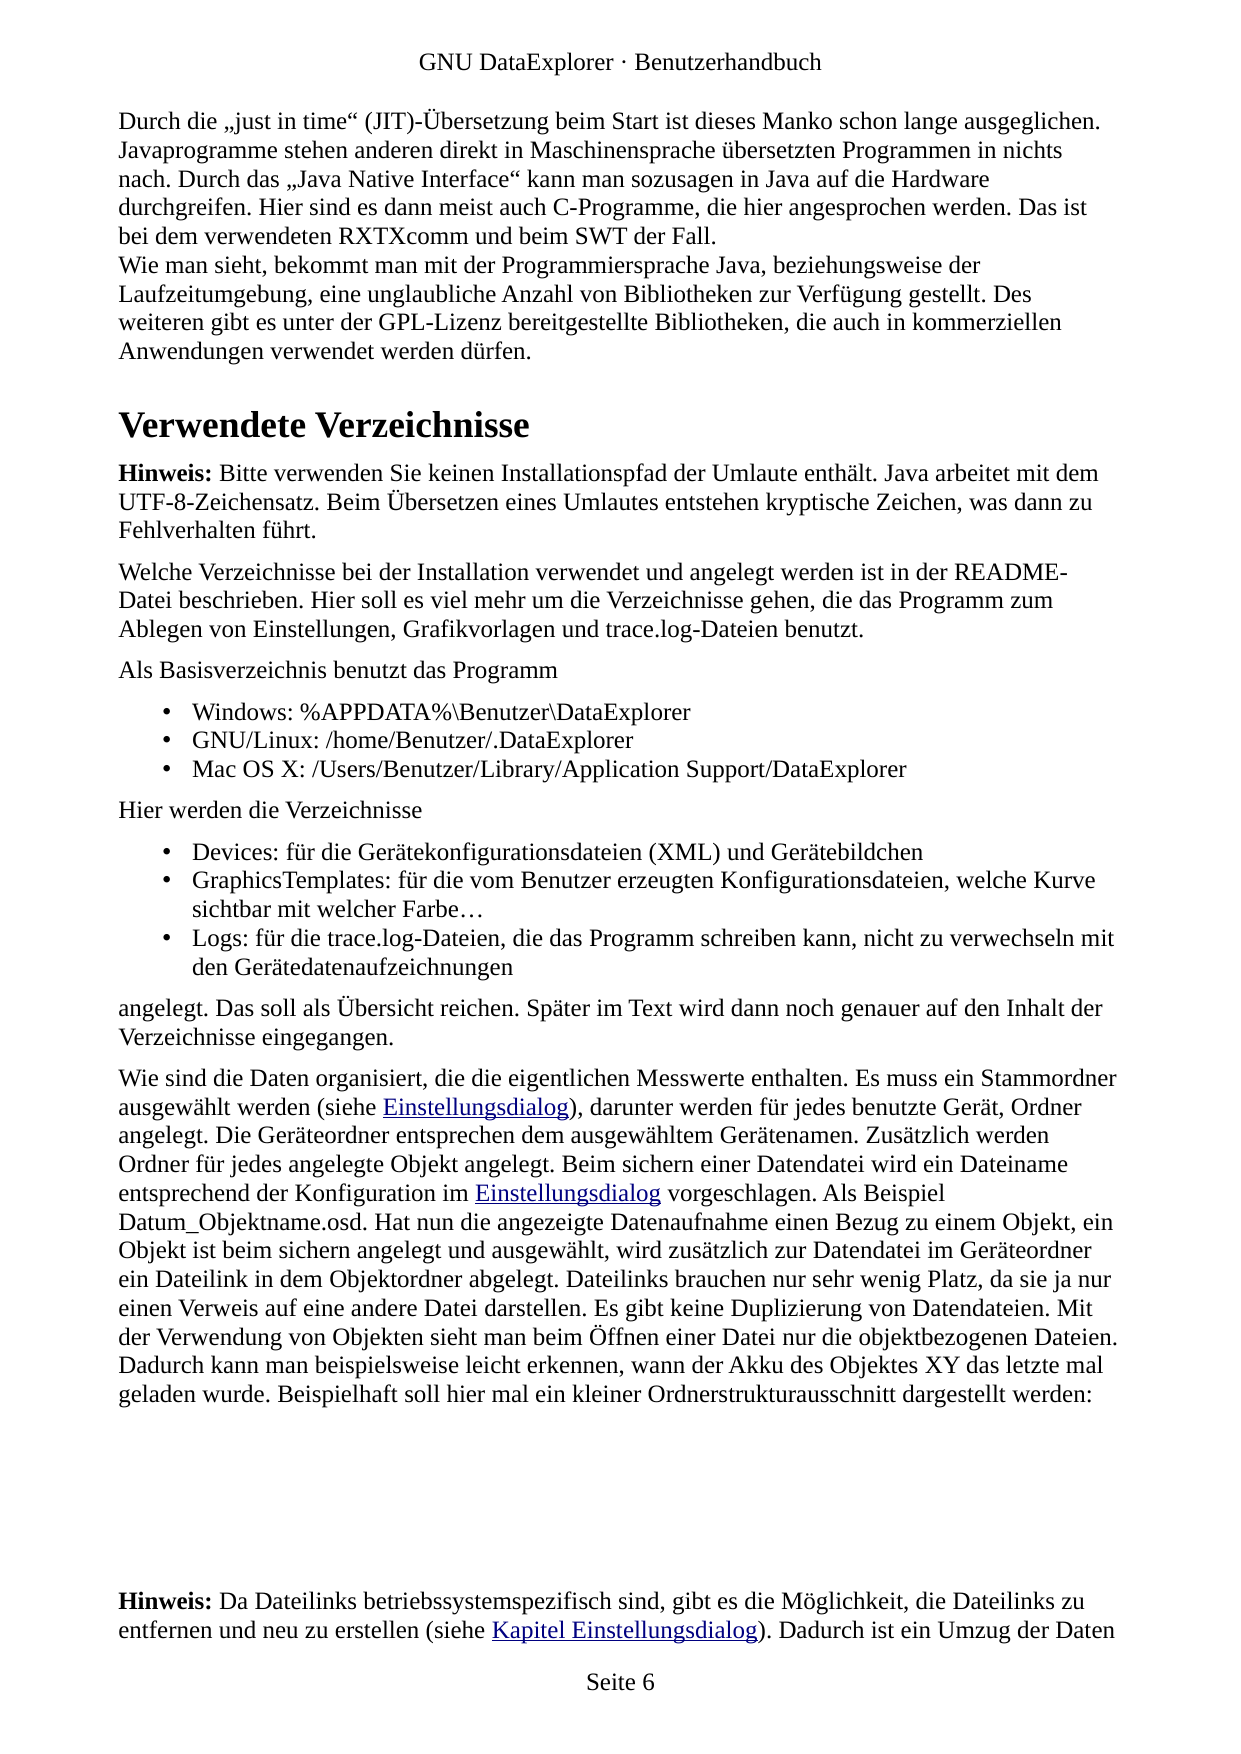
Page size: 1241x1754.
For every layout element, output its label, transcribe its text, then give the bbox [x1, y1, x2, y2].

text Hinweis: Da Dateilinks betriebssystemspezifisch sind, gibt es die Möglichkeit, die Dateilinks zu entfernen und neu zu erstellen (siehe Kapitel Einstellungsdialog). Dadurch ist ein Umzug der Daten [118, 1586, 1122, 1644]
text Wie sind die Daten organisiert, die die eigentlichen Messwerte enthalten. Es muss ein Stammordner ausgewählt werden (siehe Einstellungsdialog), darunter werden für jedes benutzte Gerät, Ordner angelegt. Die Geräteordner entsprechen dem ausgewähltem Gerätenamen. Zusätzlich werden Ordner für jedes angelegte Objekt angelegt. Beim sichern einer Datendatei wird ein Dateiname entsprechend der Konfiguration im Einstellungsdialog vorgeschlagen. Als Beispiel Datum_Objektname.osd. Hat nun die angezeigte Datenaufnahme einen Bezug zu einem Objekt, ein Objekt ist beim sichern angelegt und ausgewählt, wird zusätzlich zur Datendatei im Geräteordner ein Dateilink in dem Objektordner abgelegt. Dateilinks brauchen nur sehr wenig Platz, da sie ja nur einen Verweis auf eine andere Datei darstellen. Es gibt keine Duplizierung von Datendateien. Mit der Verwendung von Objekten sieht man beim Öffnen einer Datei nur die objektbezogenen Dateien. Dadurch kann man beispielsweise leicht erkennen, wann der Akku des Objektes XY das letzte mal geladen wurde. Beispielhaft soll hier mal ein kleiner Ordnerstrukturausschnitt dargestellt werden: [118, 1063, 1122, 1408]
text Hinweis: Bitte verwenden Sie keinen Installationspfad der Umlaute enthält. Java arbeitet mit dem UTF-8-Zeichensatz. Beim Übersetzen eines Umlautes entstehen kryptische Zeichen, was dann zu Fehlverhalten führt. [118, 458, 1122, 544]
text Hier werden die Verzeichnisse [118, 796, 1122, 824]
subtitle Verwendete Verzeichnisse [118, 402, 1122, 446]
list GNU/Linux: /home/Benutzer/.DataExplorer [162, 726, 1122, 754]
text angelegt. Das soll als Übersicht reichen. Später im Text wird dann noch genauer auf den Inhalt der Verzeichnisse eingegangen. [118, 993, 1122, 1051]
text Als Basisverzeichnis benutzt das Programm [118, 656, 1122, 684]
list Devices: für die Gerätekonfigurationsdateien (XML) und Gerätebildchen [162, 837, 1122, 866]
text Welche Verzeichnisse bei der Installation verwendet und angelegt werden ist in der README-Datei beschrieben. Hier soll es viel mehr um die Verzeichnisse gehen, die das Programm zum Ablegen von Einstellungen, Grafikvorlagen und trace.log-Dateien benutzt. [118, 557, 1122, 643]
list Logs: für die trace.log-Dateien, die das Programm schreiben kann, nicht zu verwechseln mit den Gerätedatenaufzeichnungen [162, 923, 1122, 981]
list GraphicsTemplates: für die vom Benutzer erzeugten Konfigurationsdateien, welche Kurve sichtbar mit welcher Farbe… [162, 866, 1122, 923]
list Mac OS X: /Users/Benutzer/Library/Application Support/DataExplorer [162, 754, 1122, 783]
list Windows: %APPDATA%\Benutzer\DataExplorer [162, 697, 1122, 726]
text Durch die „just in time“ (JIT)-Übersetzung beim Start ist dieses Manko schon lange ausgeglichen. Javaprogramme stehen anderen direkt in Maschinensprache übersetzten Programmen in nichts nach. Durch das „Java Native Interface“ kann man sozusagen in Java auf die Hardware durchgreifen. Hier sind es dann meist auch C-Programme, die hier angesprochen werden. Das ist bei dem verwendeten RXTXcomm und beim SWT der Fall. Wie man sieht, bekommt man mit der Programmiersprache Java, beziehungsweise der Laufzeitumgebung, eine unglaubliche Anzahl von Bibliotheken zur Verfügung gestellt. Des weiteren gibt es unter der GPL-Lizenz bereitgestellte Bibliotheken, die auch in kommerziellen Anwendungen verwendet werden dürfen. [118, 106, 1122, 365]
